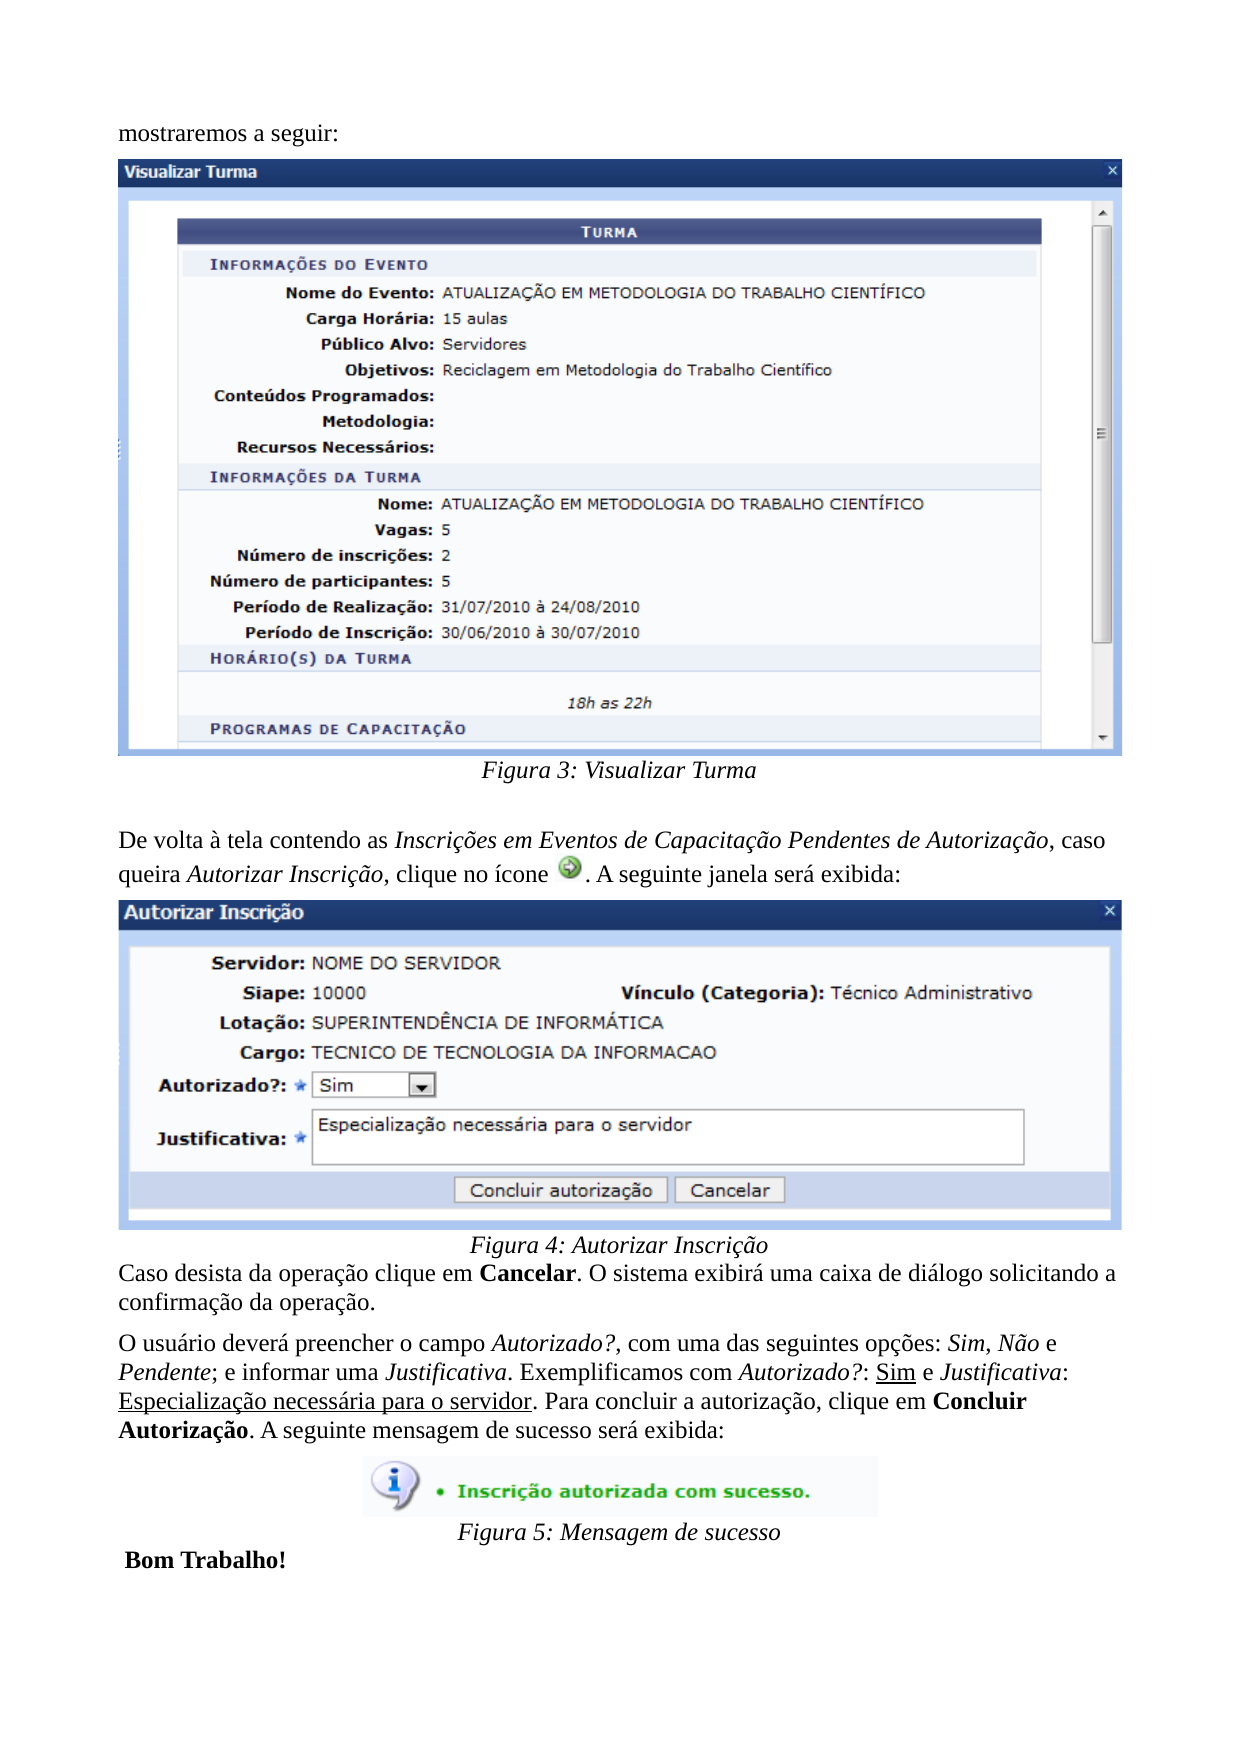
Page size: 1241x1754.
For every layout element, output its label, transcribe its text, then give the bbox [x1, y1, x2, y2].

text Caso desista da operação clique em Cancelar. O sistema exibirá uma caixa de diálogo solicitando a confirmação da operação. [118, 1258, 1122, 1316]
text Figura 5: Mensagem de sucesso [362, 1517, 878, 1546]
text Bom Trabalho! [118, 1517, 1122, 1574]
text De volta à tela contendo as Inscrições em Eventos de Capacitação Pendentes de Autorização, caso queira Autorizar Inscrição, clique no ícone . A seguinte janela será exibida: [118, 825, 1122, 887]
text Figura 4: Autorizar Inscrição [118, 1230, 1122, 1258]
text Figura 3: Visualizar Turma [118, 756, 1122, 784]
picture [362, 1456, 878, 1517]
text mostraremos a seguir: [118, 118, 1122, 147]
text O usuário deverá preencher o campo Autorizado?, com uma das seguintes opções: Sim, Não e Pendente; e informar uma Justificativa. Exemplificamos com Autorizado?: Sim e Justificativa: Especialização necessária para o servidor. Para concluir a autorização, clique em Concluir Autorização. A seguinte mensagem de sucesso será exibida: [118, 1328, 1122, 1443]
picture [118, 159, 1123, 756]
picture [554, 853, 585, 882]
picture [118, 900, 1122, 1230]
